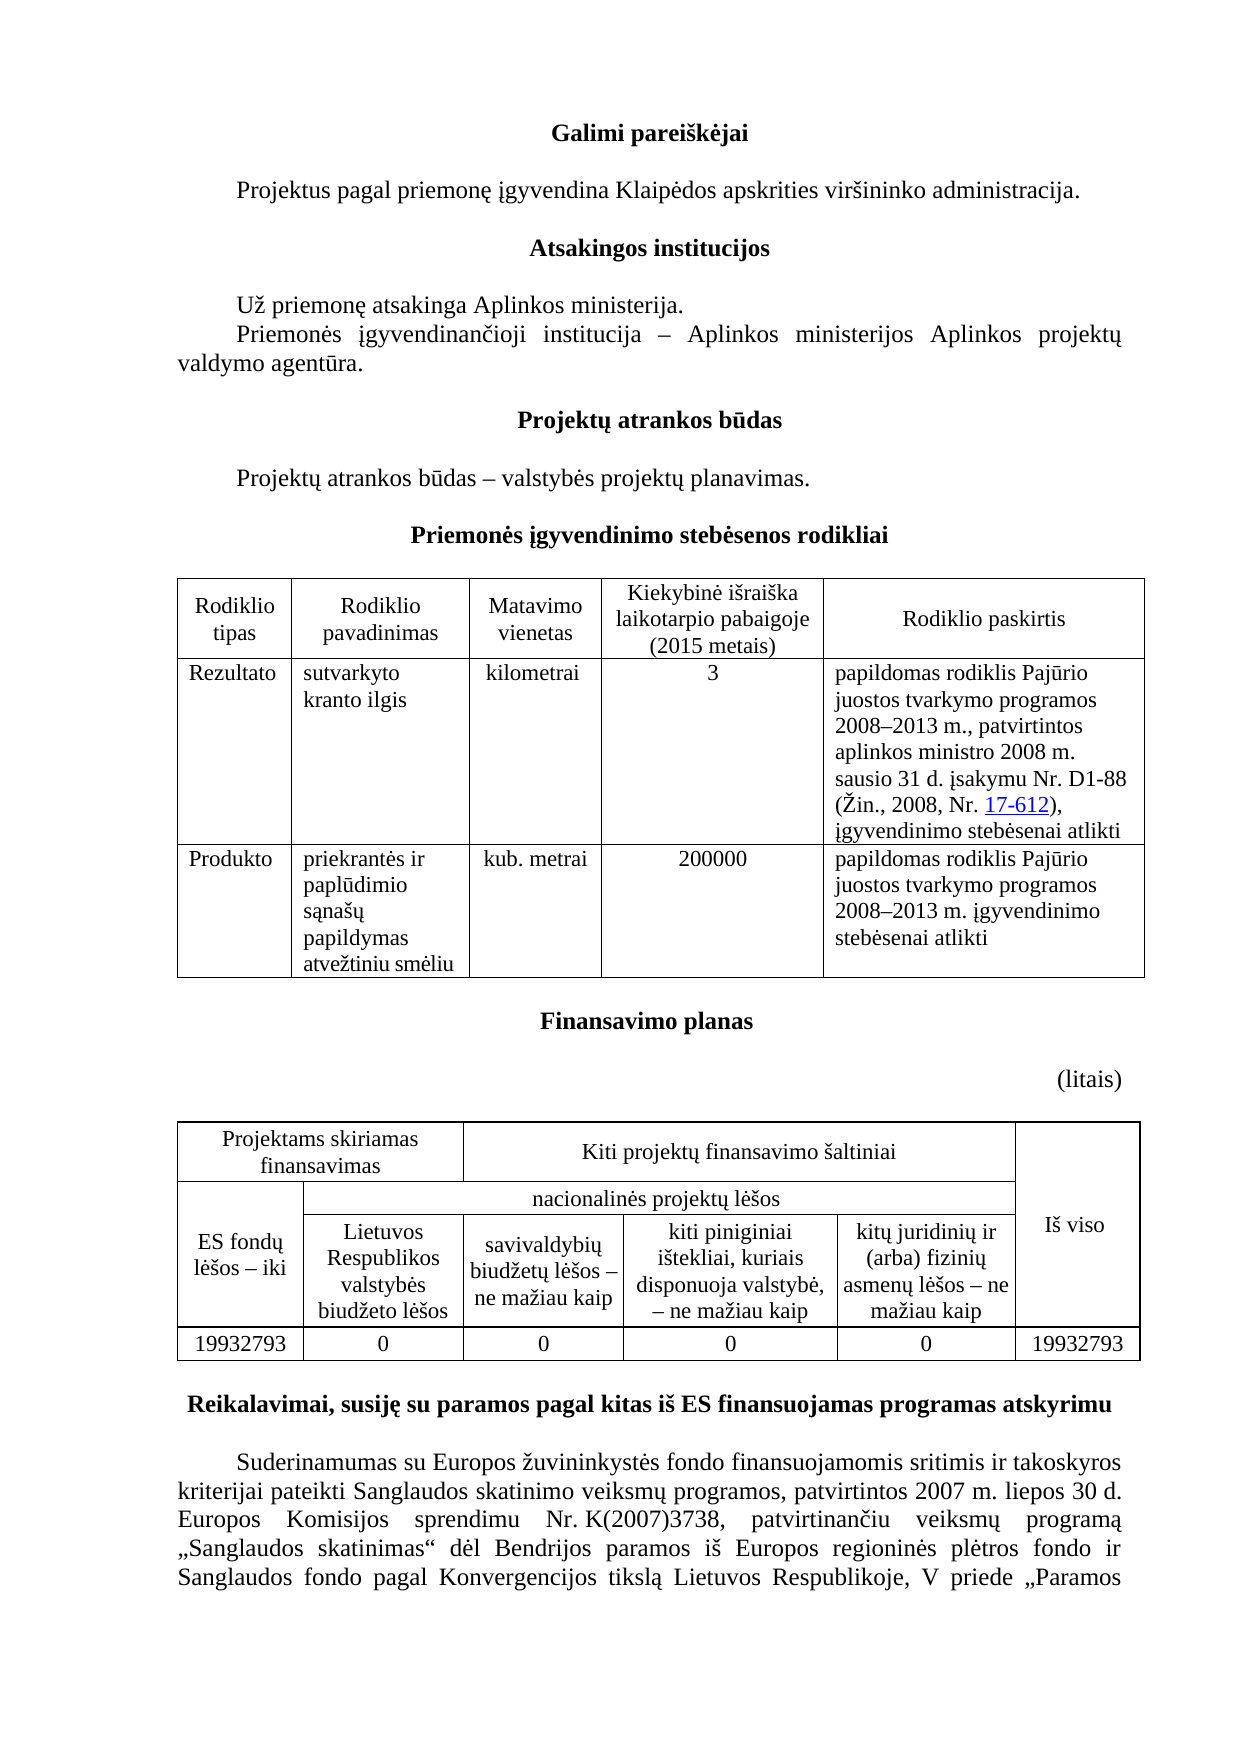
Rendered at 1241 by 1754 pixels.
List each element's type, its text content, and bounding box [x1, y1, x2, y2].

table_cell kiti piniginiai ištekliai, kuriais disponuoja valstybė, – ne mažiau kaip [624, 1215, 837, 1326]
text Projektų atrankos būdas – valstybės projektų planavimas. [177, 463, 1122, 492]
table_cell kitų juridinių ir (arba) fizinių asmenų lėšos – ne mažiau kaip [838, 1215, 1015, 1326]
table_header Matavimo vienetas [470, 579, 601, 658]
text Priemonės įgyvendinimo stebėsenos rodikliai [177, 521, 1122, 549]
text Priemonės įgyvendinančioji institucija – Aplinkos ministerijos Aplinkos projektų valdymo agentūra. [177, 319, 1122, 377]
table_header Projektams skiriamas finansavimas [178, 1123, 463, 1181]
table_header Kiti projektų finansavimo šaltiniai [464, 1123, 1015, 1181]
table_header Rodiklio paskirtis [824, 579, 1144, 658]
table_header Kiekybinė išraiška laikotarpio pabaigoje (2015 metais) [602, 579, 823, 658]
table_cell Rezultato [178, 659, 291, 844]
text Suderinamumas su Europos žuvininkystės fondo finansuojamomis sritimis ir takoskyros kriterijai pateikti Sanglaudos skatinimo veiksmų programos, patvirtintos 2007 m. liepos 30 d. Europos Komisijos sprendimu Nr. K(2007)3738, patvirtinančiu veiksmų programą „Sanglaudos skatinimas“ dėl Bendrijos paramos iš Europos regioninės plėtros fondo ir Sanglaudos fondo pagal Konvergencijos tikslą Lietuvos Respublikoje, V priede „Paramos [177, 1447, 1122, 1591]
text Už priemonę atsakinga Aplinkos ministerija. [177, 291, 1122, 319]
table_cell Lietuvos Respublikos valstybės biudžeto lėšos [304, 1215, 463, 1326]
table_cell papildomas rodiklis Pajūrio juostos tvarkymo programos 2008–2013 m., patvirtintos aplinkos ministro 2008 m. sausio 31 d. įsakymu Nr. D1-88 (Žin., 2008, Nr. 17-612), įgyvendinimo stebėsenai atlikti [824, 659, 1144, 844]
table_cell 19932793 [1016, 1328, 1139, 1360]
table_cell 0 [838, 1328, 1015, 1360]
table_cell papildomas rodiklis Pajūrio juostos tvarkymo programos 2008–2013 m. įgyvendinimo stebėsenai atlikti [824, 845, 1144, 977]
table_header Iš viso [1016, 1123, 1139, 1326]
table_cell kub. metrai [470, 845, 601, 977]
table_cell 0 [464, 1328, 623, 1360]
text Projektų atrankos būdas [177, 406, 1122, 434]
text Reikalavimai, susiję su paramos pagal kitas iš ES finansuojamas programas atskyrimu [177, 1389, 1122, 1418]
text Projektus pagal priemonę įgyvendina Klaipėdos apskrities viršininko administracija. [177, 176, 1122, 204]
table_cell 0 [304, 1328, 463, 1360]
table_cell nacionalinės projektų lėšos [304, 1182, 1015, 1214]
table_cell 0 [624, 1328, 837, 1360]
table_cell kilometrai [470, 659, 601, 844]
table_cell 200000 [602, 845, 823, 977]
text (litais) [177, 1064, 1122, 1093]
table_cell 3 [602, 659, 823, 844]
table_header Rodiklio pavadinimas [292, 579, 469, 658]
text Atsakingos institucijos [177, 233, 1122, 262]
table_cell Produkto [178, 845, 291, 977]
table_cell priekrantės ir paplūdimio sąnašų papildymas atvežtiniu smėliu [292, 845, 469, 977]
table_cell 19932793 [178, 1328, 303, 1360]
table_cell ES fondų lėšos – iki [178, 1182, 303, 1326]
table_cell sutvarkyto kranto ilgis [292, 659, 469, 844]
text Galimi pareiškėjai [177, 118, 1122, 147]
text Finansavimo planas [177, 1006, 1122, 1035]
table_header Rodiklio tipas [178, 579, 291, 658]
table_cell savivaldybių biudžetų lėšos – ne mažiau kaip [464, 1215, 623, 1326]
